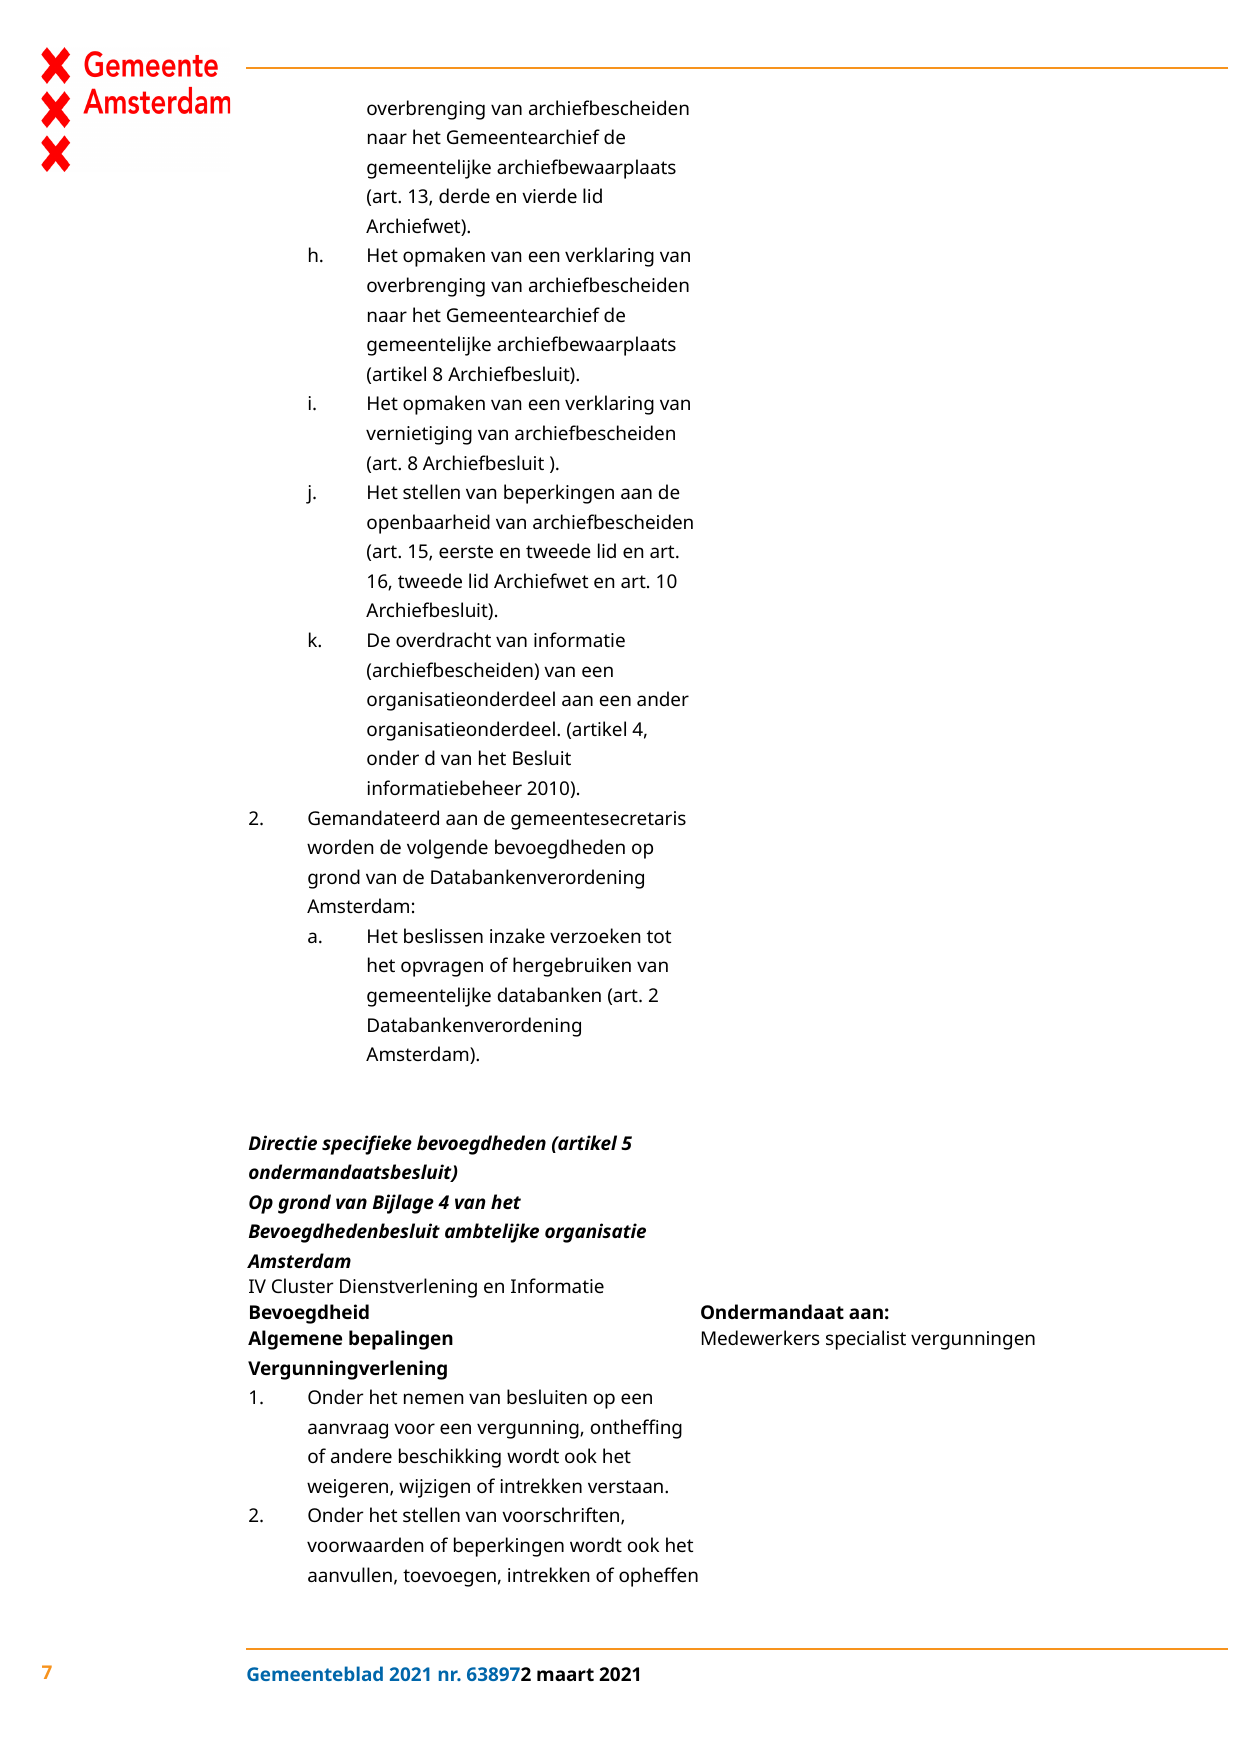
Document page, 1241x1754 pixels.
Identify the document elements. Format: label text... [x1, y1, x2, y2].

table_cell Bevoegdheid [248, 1300, 700, 1325]
table_cell IV Cluster Dienstverlening en Informatie [248, 1274, 700, 1299]
table_cell overbrenging van archiefbescheiden naar het Gemeentearchief de gemeentelijke archiefbewaarplaats (art. 13, derde en vierde lid Archiefwet). Het opmaken van een verklaring van overbrenging van archiefbescheiden naar het Gemeentearchief de gemeentelijke archiefbewaarplaats (artikel 8 Archiefbesluit). Het opmaken van een verklaring van vernietiging van archiefbescheiden (art. 8 Archiefbesluit ). Het stellen van beperkingen aan de openbaarheid van archiefbescheiden (art. 15, eerste en tweede lid en art. 16, tweede lid Archiefwet en art. 10 Archiefbesluit). De overdracht van informatie (archiefbescheiden) van een organisatieonderdeel aan een ander organisatieonderdeel. (artikel 4, onder d van het Besluit informatiebeheer 2010). Gemandateerd aan de gemeentesecretaris worden de volgende bevoegdheden op grond van de Databankenverordening Amsterdam: Het beslissen inzake verzoeken tot het opvragen of hergebruiken van gemeentelijke databanken (art. 2 Databankenverordening Amsterdam). [248, 95, 700, 1067]
table_cell Ondermandaat aan: [700, 1300, 1152, 1325]
table_cell Algemene bepalingen Vergunningverlening Onder het nemen van besluiten op een aanvraag voor een vergunning, ontheffing of andere beschikking wordt ook het weigeren, wijzigen of intrekken verstaan. Onder het stellen van voorschriften, voorwaarden of beperkingen wordt ook het aanvullen, toevoegen, intrekken of opheffen [248, 1325, 700, 1588]
picture [41, 47, 231, 172]
table_cell Medewerkers specialist vergunningen [700, 1325, 1152, 1588]
table_cell [700, 95, 1152, 1067]
table_header Directie specifieke bevoegdheden (artikel 5 ondermandaatsbesluit) Op grond van Bijlage 4 van het Bevoegdhedenbesluit ambtelijke organisatie Amsterdam [248, 1130, 700, 1274]
table_header [700, 1130, 1152, 1274]
table_cell [700, 1274, 1152, 1299]
